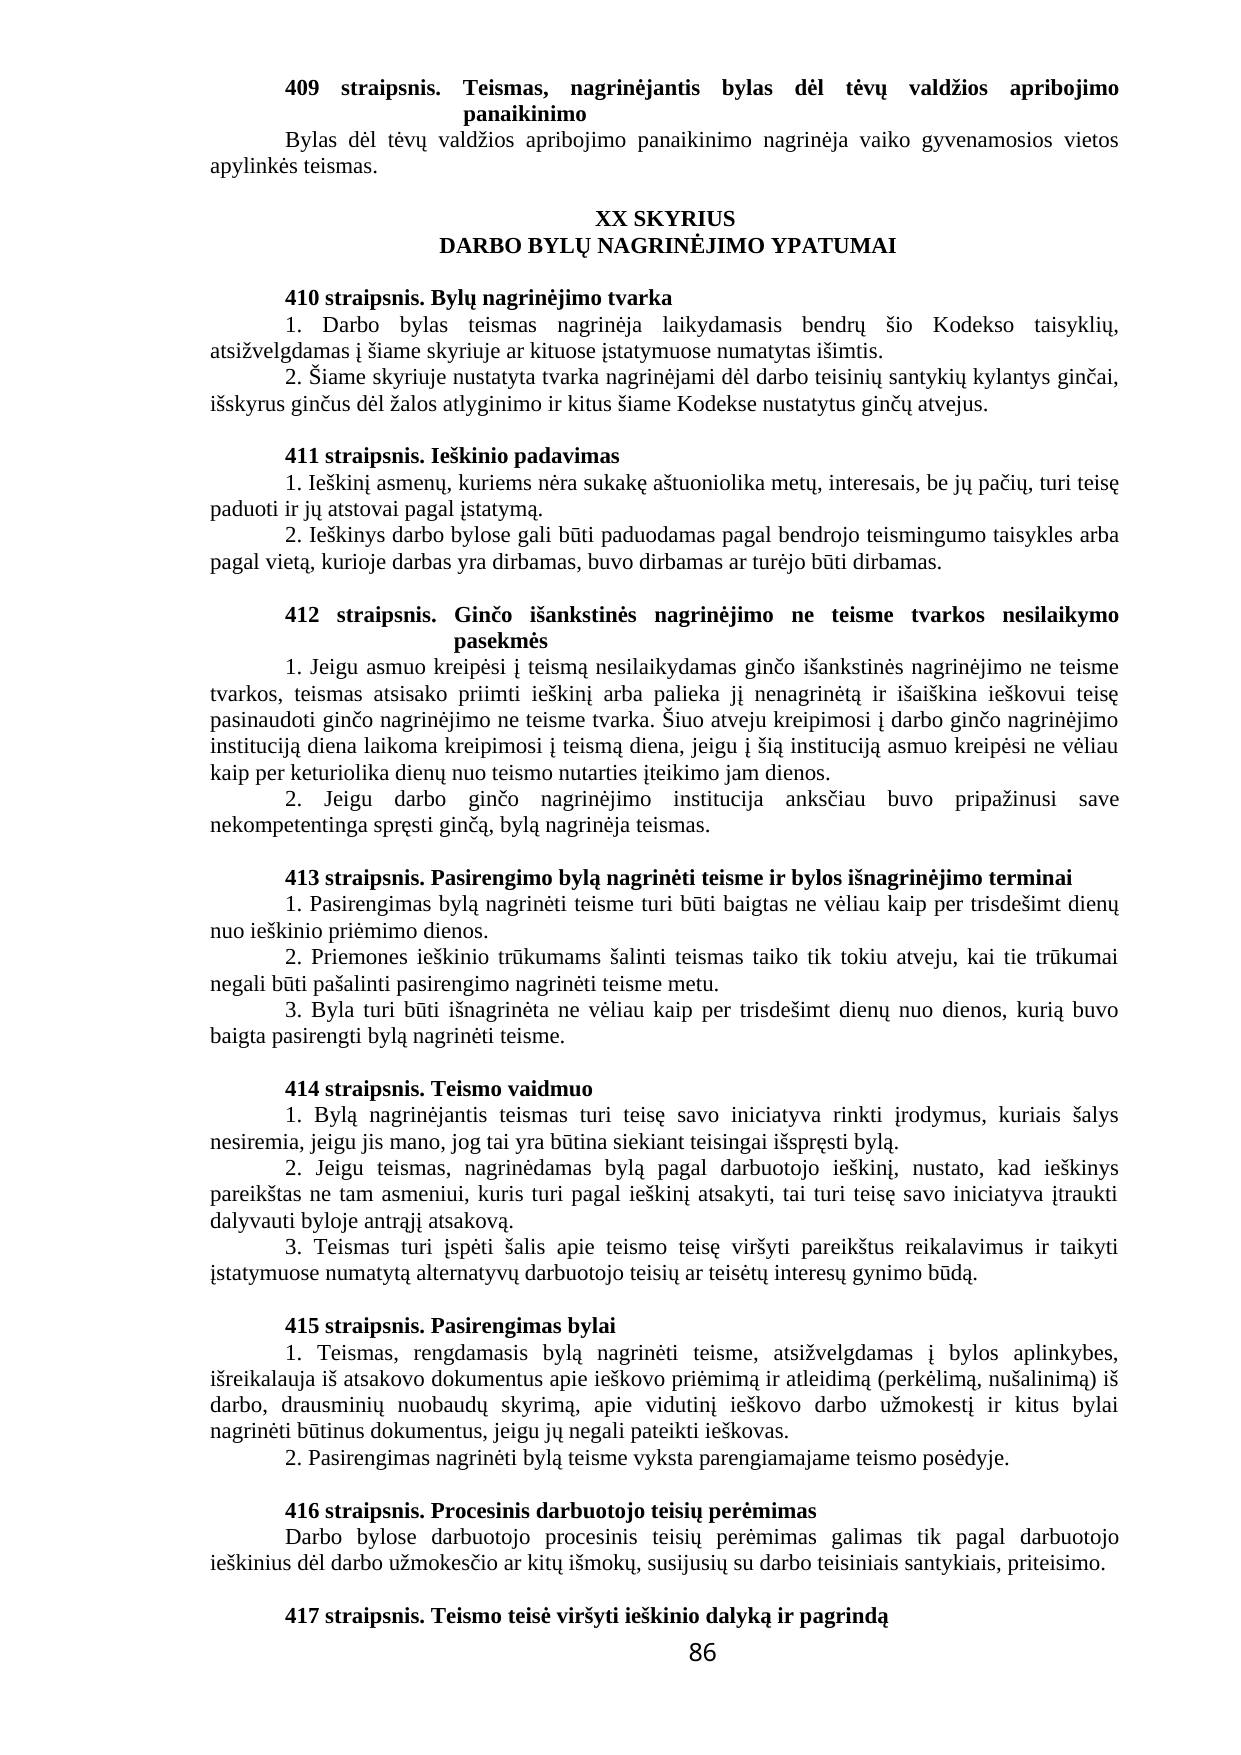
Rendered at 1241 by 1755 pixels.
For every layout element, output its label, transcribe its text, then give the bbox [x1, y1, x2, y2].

text 1. Bylą nagrinėjantis teismas turi teisę savo iniciatyva rinkti įrodymus, kuriais šalys nesiremia, jeigu jis mano, jog tai yra būtina siekiant teisingai išspręsti bylą. [210, 1101, 1120, 1154]
text 412 straipsnis. Ginčo išankstinės nagrinėjimo ne teisme tvarkos nesilaikymo pasekmės [285, 601, 1120, 653]
text 413 straipsnis. Pasirengimo bylą nagrinėti teisme ir bylos išnagrinėjimo terminai [285, 864, 1120, 891]
text 1. Ieškinį asmenų, kuriems nėra sukakę aštuoniolika metų, interesais, be jų pačių, turi teisę paduoti ir jų atstovai pagal įstatymą. [210, 469, 1120, 522]
text Darbo bylose darbuotojo procesinis teisių perėmimas galimas tik pagal darbuotojo ieškinius dėl darbo užmokesčio ar kitų išmokų, susijusių su darbo teisiniais santykiais, priteisimo. [210, 1523, 1120, 1576]
subtitle XX SKYRIUS [210, 205, 1120, 232]
text 1. Darbo bylas teismas nagrinėja laikydamasis bendrų šio Kodekso taisyklių, atsižvelgdamas į šiame skyriuje ar kituose įstatymuose numatytas išimtis. [210, 311, 1120, 363]
text 2. Jeigu darbo ginčo nagrinėjimo institucija anksčiau buvo pripažinusi save nekompetentinga spręsti ginčą, bylą nagrinėja teismas. [210, 785, 1120, 838]
text 3. Teismas turi įspėti šalis apie teismo teisę viršyti pareikštus reikalavimus ir taikyti įstatymuose numatytą alternatyvų darbuotojo teisių ar teisėtų interesų gynimo būdą. [210, 1233, 1120, 1286]
text Bylas dėl tėvų valdžios apribojimo panaikinimo nagrinėja vaiko gyvenamosios vietos apylinkės teismas. [210, 126, 1120, 179]
text 416 straipsnis. Procesinis darbuotojo teisių perėmimas [210, 1497, 1120, 1523]
text 2. Ieškinys darbo bylose gali būti paduodamas pagal bendrojo teismingumo taisykles arba pagal vietą, kurioje darbas yra dirbamas, buvo dirbamas ar turėjo būti dirbamas. [210, 522, 1120, 574]
text DARBO BYLŲ NAGRINĖJIMO YPATUMAI [210, 232, 1120, 258]
text 2. Šiame skyriuje nustatyta tvarka nagrinėjami dėl darbo teisinių santykių kylantys ginčai, išskyrus ginčus dėl žalos atlyginimo ir kitus šiame Kodekse nustatytus ginčų atvejus. [210, 363, 1120, 416]
text 2. Jeigu teismas, nagrinėdamas bylą pagal darbuotojo ieškinį, nustato, kad ieškinys pareikštas ne tam asmeniui, kuris turi pagal ieškinį atsakyti, tai turi teisę savo iniciatyva įtraukti dalyvauti byloje antrąjį atsakovą. [210, 1154, 1120, 1233]
text 415 straipsnis. Pasirengimas bylai [210, 1312, 1120, 1338]
text 414 straipsnis. Teismo vaidmuo [210, 1075, 1120, 1101]
text 1. Teismas, rengdamasis bylą nagrinėti teisme, atsižvelgdamas į bylos aplinkybes, išreikalauja iš atsakovo dokumentus apie ieškovo priėmimą ir atleidimą (perkėlimą, nušalinimą) iš darbo, drausminių nuobaudų skyrimą, apie vidutinį ieškovo darbo užmokestį ir kitus bylai nagrinėti būtinus dokumentus, jeigu jų negali pateikti ieškovas. [210, 1338, 1120, 1444]
text 3. Byla turi būti išnagrinėta ne vėliau kaip per trisdešimt dienų nuo dienos, kurią buvo baigta pasirengti bylą nagrinėti teisme. [210, 996, 1120, 1049]
text 1. Pasirengimas bylą nagrinėti teisme turi būti baigtas ne vėliau kaip per trisdešimt dienų nuo ieškinio priėmimo dienos. [210, 891, 1120, 943]
text 2. Priemones ieškinio trūkumams šalinti teismas taiko tik tokiu atveju, kai tie trūkumai negali būti pašalinti pasirengimo nagrinėti teisme metu. [210, 943, 1120, 996]
text 410 straipsnis. Bylų nagrinėjimo tvarka [210, 284, 1120, 311]
text 409 straipsnis. Teismas, nagrinėjantis bylas dėl tėvų valdžios apribojimo panaikinimo [285, 73, 1120, 126]
text 1. Jeigu asmuo kreipėsi į teismą nesilaikydamas ginčo išankstinės nagrinėjimo ne teisme tvarkos, teismas atsisako priimti ieškinį arba palieka jį nenagrinėtą ir išaiškina ieškovui teisę pasinaudoti ginčo nagrinėjimo ne teisme tvarka. Šiuo atveju kreipimosi į darbo ginčo nagrinėjimo instituciją diena laikoma kreipimosi į teismą diena, jeigu į šią instituciją asmuo kreipėsi ne vėliau kaip per keturiolika dienų nuo teismo nutarties įteikimo jam dienos. [210, 653, 1120, 785]
text 417 straipsnis. Teismo teisė viršyti ieškinio dalyką ir pagrindą [210, 1602, 1120, 1628]
text 2. Pasirengimas nagrinėti bylą teisme vyksta parengiamajame teismo posėdyje. [210, 1444, 1120, 1470]
text 411 straipsnis. Ieškinio padavimas [210, 442, 1120, 469]
